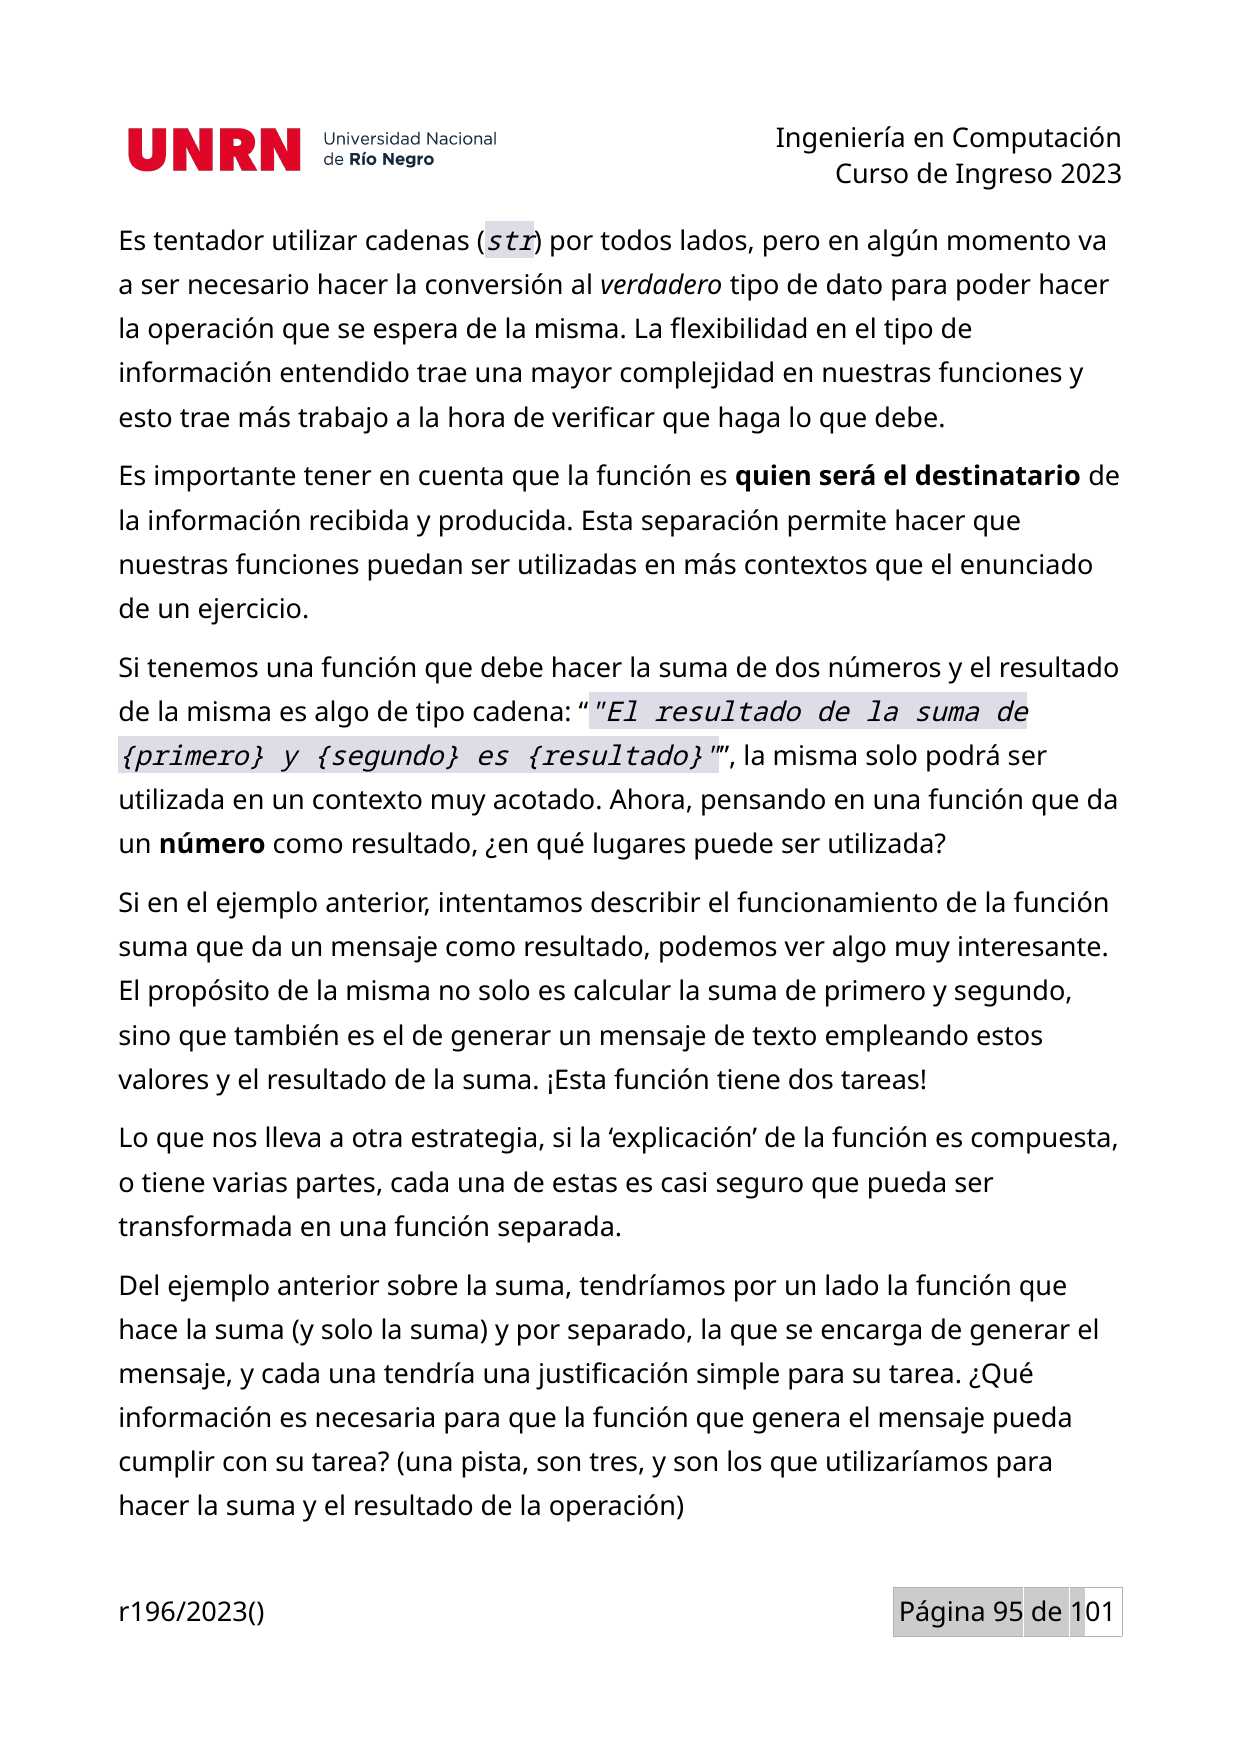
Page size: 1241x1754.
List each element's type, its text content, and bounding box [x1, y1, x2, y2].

text Si tenemos una función que debe hacer la suma de dos números y el resultado de la misma es algo de tipo cadena: “"El resultado de la suma de {primero} y {segundo} es {resultado}"”, la misma solo podrá ser utilizada en un contexto muy acotado. Ahora, pensando en una función que da un número como resultado, ¿en qué lugares puede ser utilizada? [118, 648, 1122, 862]
picture [118, 118, 505, 180]
text Es tentador utilizar cadenas (str) por todos lados, pero en algún momento va a ser necesario hacer la conversión al verdadero tipo de dato para poder hacer la operación que se espera de la misma. La flexibilidad en el tipo de información entendido trae una mayor complejidad en nuestras funciones y esto trae más trabajo a la hora de verificar que haga lo que debe. [118, 221, 1122, 435]
text Del ejemplo anterior sobre la suma, tendríamos por un lado la función que hace la suma (y solo la suma) y por separado, la que se encarga de generar el mensaje, y cada una tendría una justificación simple para su tarea. ¿Qué información es necesaria para que la función que genera el mensaje pueda cumplir con su tarea? (una pista, son tres, y son los que utilizaríamos para hacer la suma y el resultado de la operación) [118, 1266, 1122, 1524]
text Es importante tener en cuenta que la función es quien será el destinatario de la información recibida y producida. Esta separación permite hacer que nuestras funciones puedan ser utilizadas en más contextos que el enunciado de un ejercicio. [118, 457, 1122, 626]
text Lo que nos lleva a otra estrategia, si la ‘explicación’ de la función es compuesta, o tiene varias partes, cada una de estas es casi seguro que pueda ser transformada en una función separada. [118, 1119, 1122, 1244]
text Si en el ejemplo anterior, intentamos describir el funcionamiento de la función suma que da un mensaje como resultado, podemos ver algo muy interesante. El propósito de la misma no solo es calcular la suma de primero y segundo, sino que también es el de generar un mensaje de texto empleando estos valores y el resultado de la suma. ¡Esta función tiene dos tareas! [118, 883, 1122, 1097]
